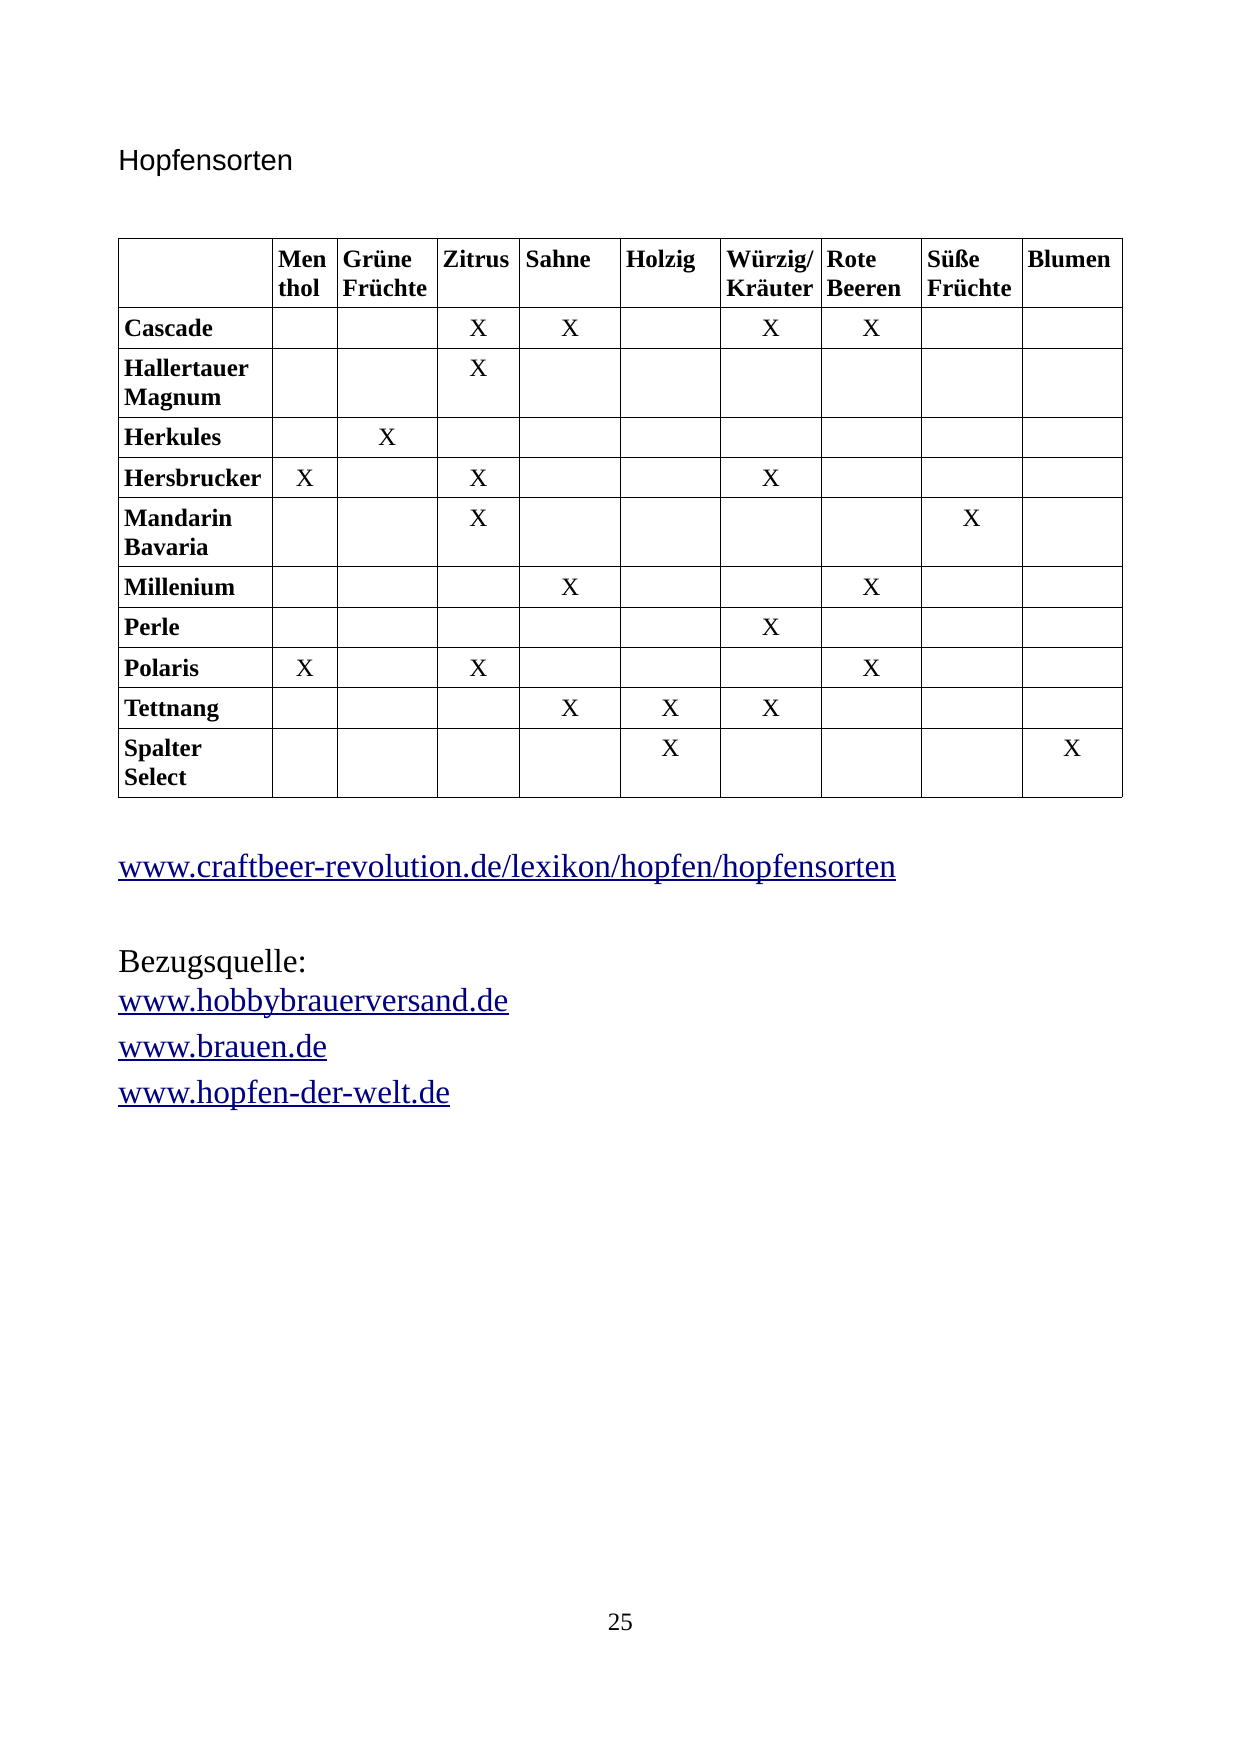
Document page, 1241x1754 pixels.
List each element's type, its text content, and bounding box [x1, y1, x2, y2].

table_cell [621, 567, 720, 607]
table_cell X [1023, 729, 1122, 797]
table_cell [520, 418, 620, 457]
table_cell [1023, 567, 1122, 607]
table_cell [621, 648, 720, 687]
table_cell [273, 608, 337, 647]
table_header Würzig/Kräuter [721, 239, 821, 307]
table_cell [621, 608, 720, 647]
table_cell [273, 567, 337, 607]
table_cell [1023, 498, 1122, 566]
table_cell [438, 418, 519, 457]
table_cell [520, 608, 620, 647]
table_cell [621, 349, 720, 417]
table_cell Cascade [119, 308, 272, 348]
table_cell Hersbrucker [119, 458, 272, 497]
table_cell X [438, 498, 519, 566]
subtitle Hopfensorten [118, 143, 1122, 177]
table_cell [922, 349, 1022, 417]
table_cell [822, 688, 921, 728]
table_cell Perle [119, 608, 272, 647]
table_header Grüne Früchte [338, 239, 437, 307]
table_cell X [621, 729, 720, 797]
table_cell [338, 608, 437, 647]
table_cell [822, 418, 921, 457]
table_cell [1023, 418, 1122, 457]
table_header Rote Beeren [822, 239, 921, 307]
table_cell [338, 729, 437, 797]
table_cell [1023, 308, 1122, 348]
table_cell Polaris [119, 648, 272, 687]
table_cell [822, 729, 921, 797]
table_header Holzig [621, 239, 720, 307]
table_cell [520, 648, 620, 687]
table_cell [273, 498, 337, 566]
table_cell Spalter Select [119, 729, 272, 797]
table_cell [338, 688, 437, 728]
table_cell Tettnang [119, 688, 272, 728]
table_cell X [520, 567, 620, 607]
table_cell X [520, 308, 620, 348]
table_cell [338, 458, 437, 497]
table_cell [1023, 688, 1122, 728]
table_cell [338, 349, 437, 417]
table_cell X [338, 418, 437, 457]
table_cell [438, 688, 519, 728]
table_cell X [520, 688, 620, 728]
table_cell [1023, 349, 1122, 417]
table_header Menthol [273, 239, 337, 307]
table_cell [273, 418, 337, 457]
table_cell [822, 349, 921, 417]
table_header Sahne [520, 239, 620, 307]
table_cell X [273, 458, 337, 497]
table_cell [922, 418, 1022, 457]
table_cell X [438, 458, 519, 497]
table_cell X [621, 688, 720, 728]
table_cell [822, 498, 921, 566]
table_cell [621, 418, 720, 457]
table_cell Herkules [119, 418, 272, 457]
table_cell [922, 308, 1022, 348]
table_cell [822, 608, 921, 647]
table_cell [338, 648, 437, 687]
table_header Zitrus [438, 239, 519, 307]
table_cell [721, 729, 821, 797]
table_cell [621, 308, 720, 348]
table_cell [273, 308, 337, 348]
table_cell [1023, 648, 1122, 687]
table_cell [721, 567, 821, 607]
table_cell Millenium [119, 567, 272, 607]
table_cell [520, 729, 620, 797]
table_cell X [438, 648, 519, 687]
table_cell X [922, 498, 1022, 566]
table_cell [621, 498, 720, 566]
table_cell X [721, 308, 821, 348]
table_cell [338, 567, 437, 607]
table_cell X [822, 648, 921, 687]
table_cell [922, 688, 1022, 728]
table_cell X [822, 308, 921, 348]
text www.craftbeer-revolution.de/lexikon/hopfen/hopfensorten [118, 846, 1122, 884]
table_cell [273, 349, 337, 417]
table_cell [822, 458, 921, 497]
table_cell [438, 729, 519, 797]
table_cell [721, 498, 821, 566]
table_cell X [273, 648, 337, 687]
table_cell [621, 458, 720, 497]
text www.hobbybrauerversand.de www.brauen.de www.hopfen-der-welt.de [118, 980, 1122, 1110]
table_cell [1023, 608, 1122, 647]
table_cell X [438, 308, 519, 348]
table_cell X [721, 688, 821, 728]
table_cell X [822, 567, 921, 607]
table_cell [520, 498, 620, 566]
table_cell [922, 608, 1022, 647]
table_header [119, 239, 272, 307]
table_header Süße Früchte [922, 239, 1022, 307]
table_cell Hallertauer Magnum [119, 349, 272, 417]
table_cell [721, 418, 821, 457]
table_cell [338, 308, 437, 348]
table_cell [922, 729, 1022, 797]
table_cell Mandarin Bavaria [119, 498, 272, 566]
table_cell [273, 729, 337, 797]
table_cell [922, 648, 1022, 687]
table_header Blumen [1023, 239, 1122, 307]
table_cell X [721, 608, 821, 647]
table_cell [922, 458, 1022, 497]
table_cell [273, 688, 337, 728]
table_cell [520, 349, 620, 417]
table_cell [922, 567, 1022, 607]
table_cell [438, 608, 519, 647]
table_cell [1023, 458, 1122, 497]
table_cell [338, 498, 437, 566]
table_cell [721, 648, 821, 687]
table_cell [438, 567, 519, 607]
text Bezugsquelle: [118, 942, 1122, 980]
table_cell X [438, 349, 519, 417]
table_cell [520, 458, 620, 497]
table_cell [721, 349, 821, 417]
table_cell X [721, 458, 821, 497]
